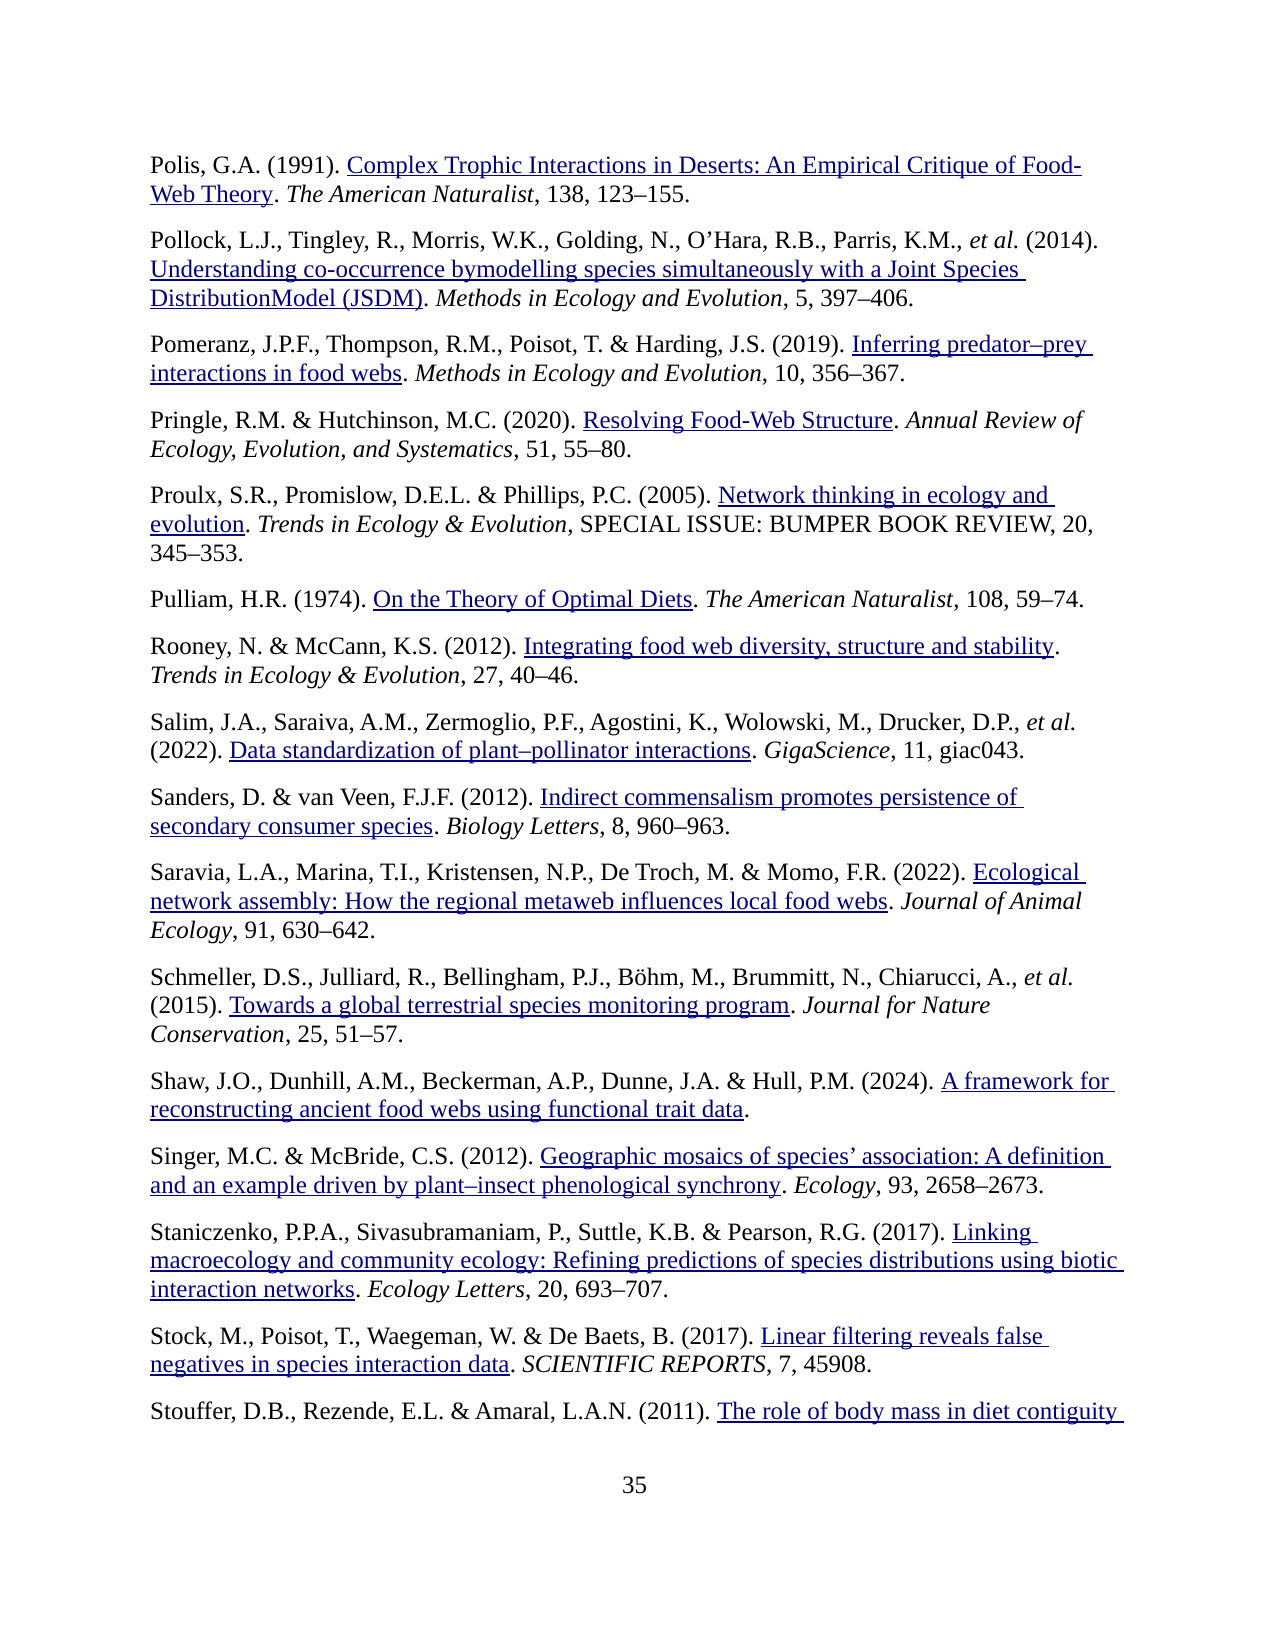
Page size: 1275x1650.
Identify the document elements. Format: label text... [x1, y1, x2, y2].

text Stock, M., Poisot, T., Waegeman, W. & De Baets, B. (2017). Linear filtering reveals false negatives in species interaction data. SCIENTIFIC REPORTS, 7, 45908. [150, 1321, 1125, 1378]
text Shaw, J.O., Dunhill, A.M., Beckerman, A.P., Dunne, J.A. & Hull, P.M. (2024). A framework for reconstructing ancient food webs using functional trait data. [150, 1066, 1125, 1123]
text Schmeller, D.S., Julliard, R., Bellingham, P.J., Böhm, M., Brummitt, N., Chiarucci, A., et al. (2015). Towards a global terrestrial species monitoring program. Journal for Nature Conservation, 25, 51–57. [150, 962, 1125, 1048]
text Saravia, L.A., Marina, T.I., Kristensen, N.P., De Troch, M. & Momo, F.R. (2022). Ecological network assembly: How the regional metaweb influences local food webs. Journal of Animal Ecology, 91, 630–642. [150, 857, 1125, 944]
text Sanders, D. & van Veen, F.J.F. (2012). Indirect commensalism promotes persistence of secondary consumer species. Biology Letters, 8, 960–963. [150, 782, 1125, 839]
text Pulliam, H.R. (1974). On the Theory of Optimal Diets. The American Naturalist, 108, 59–74. [150, 584, 1125, 613]
text Salim, J.A., Saraiva, A.M., Zermoglio, P.F., Agostini, K., Wolowski, M., Drucker, D.P., et al. (2022). Data standardization of plant–pollinator interactions. GigaScience, 11, giac043. [150, 707, 1125, 764]
text Proulx, S.R., Promislow, D.E.L. & Phillips, P.C. (2005). Network thinking in ecology and evolution. Trends in Ecology & Evolution, SPECIAL ISSUE: BUMPER BOOK REVIEW, 20, 345–353. [150, 480, 1125, 567]
text Pringle, R.M. & Hutchinson, M.C. (2020). Resolving Food-Web Structure. Annual Review of Ecology, Evolution, and Systematics, 51, 55–80. [150, 405, 1125, 462]
text Stouffer, D.B., Rezende, E.L. & Amaral, L.A.N. (2011). The role of body mass in diet contiguity [150, 1396, 1125, 1425]
text Pomeranz, J.P.F., Thompson, R.M., Poisot, T. & Harding, J.S. (2019). Inferring predator–prey interactions in food webs. Methods in Ecology and Evolution, 10, 356–367. [150, 329, 1125, 387]
text Staniczenko, P.P.A., Sivasubramaniam, P., Suttle, K.B. & Pearson, R.G. (2017). Linking macroecology and community ecology: Refining predictions of species distributions using biotic interaction networks. Ecology Letters, 20, 693–707. [150, 1217, 1125, 1303]
text Singer, M.C. & McBride, C.S. (2012). Geographic mosaics of species’ association: A definition and an example driven by plant–insect phenological synchrony. Ecology, 93, 2658–2673. [150, 1141, 1125, 1199]
text Pollock, L.J., Tingley, R., Morris, W.K., Golding, N., O’Hara, R.B., Parris, K.M., et al. (2014). Understanding co-occurrence bymodelling species simultaneously with a Joint Species DistributionModel (JSDM). Methods in Ecology and Evolution, 5, 397–406. [150, 225, 1125, 312]
text Polis, G.A. (1991). Complex Trophic Interactions in Deserts: An Empirical Critique of Food-Web Theory. The American Naturalist, 138, 123–155. [150, 150, 1125, 207]
text Rooney, N. & McCann, K.S. (2012). Integrating food web diversity, structure and stability. Trends in Ecology & Evolution, 27, 40–46. [150, 631, 1125, 689]
